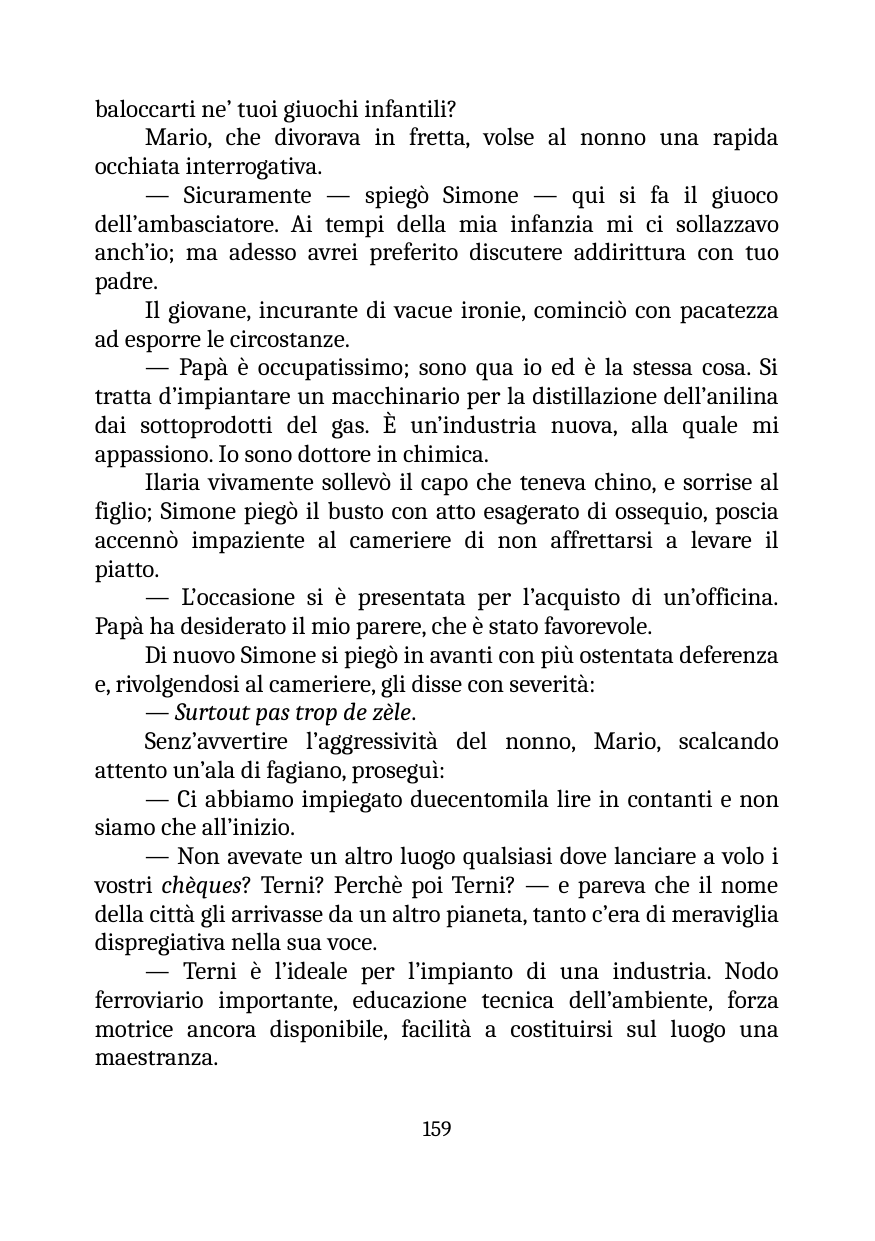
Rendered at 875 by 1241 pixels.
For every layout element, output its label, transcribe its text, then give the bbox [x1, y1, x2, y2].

text — Terni è l’ideale per l’impianto di una industria. Nodo ferroviario importante, educazione tecnica dell’ambiente, forza motrice ancora disponibile, facilità a costituirsi sul luogo una maestranza. [94, 957, 779, 1072]
text Il giovane, incurante di vacue ironie, cominciò con pacatezza ad esporre le circostanze. [94, 296, 779, 353]
text Mario, che divorava in fretta, volse al nonno una rapida occhiata interrogativa. [94, 123, 779, 181]
text Senz’avvertire l’aggressività del nonno, Mario, scalcando attento un’ala di fagiano, proseguì: [94, 727, 779, 784]
text baloccarti ne’ tuoi giuochi infantili? [94, 94, 779, 123]
text — L’occasione si è presentata per l’acquisto di un’officina. Papà ha desiderato il mio parere, che è stato favorevole. [94, 583, 779, 641]
text — Non avevate un altro luogo qualsiasi dove lanciare a volo i vostri chèques? Terni? Perchè poi Terni? — e pareva che il nome della città gli arrivasse da un altro pianeta, tanto c’era di meraviglia dispregiativa nella sua voce. [94, 842, 779, 957]
text Di nuovo Simone si piegò in avanti con più ostentata deferenza e, rivolgendosi al cameriere, gli disse con severità: [94, 641, 779, 698]
text — Sicuramente — spiegò Simone — qui si fa il giuoco dell’ambasciatore. Ai tempi della mia infanzia mi ci sollazzavo anch’io; ma adesso avrei preferito discutere addirittura con tuo padre. [94, 181, 779, 296]
text — Ci abbiamo impiegato duecentomila lire in contanti e non siamo che all’inizio. [94, 784, 779, 842]
text — Papà è occupatissimo; sono qua io ed è la stessa cosa. Si tratta d’impiantare un macchinario per la distillazione dell’anilina dai sottoprodotti del gas. È un’industria nuova, alla quale mi appassiono. Io sono dottore in chimica. [94, 353, 779, 468]
text — Surtout pas trop de zèle. [94, 698, 779, 727]
text Ilaria vivamente sollevò il capo che teneva chino, e sorrise al figlio; Simone piegò il busto con atto esagerato di ossequio, poscia accennò impaziente al cameriere di non affrettarsi a levare il piatto. [94, 468, 779, 583]
